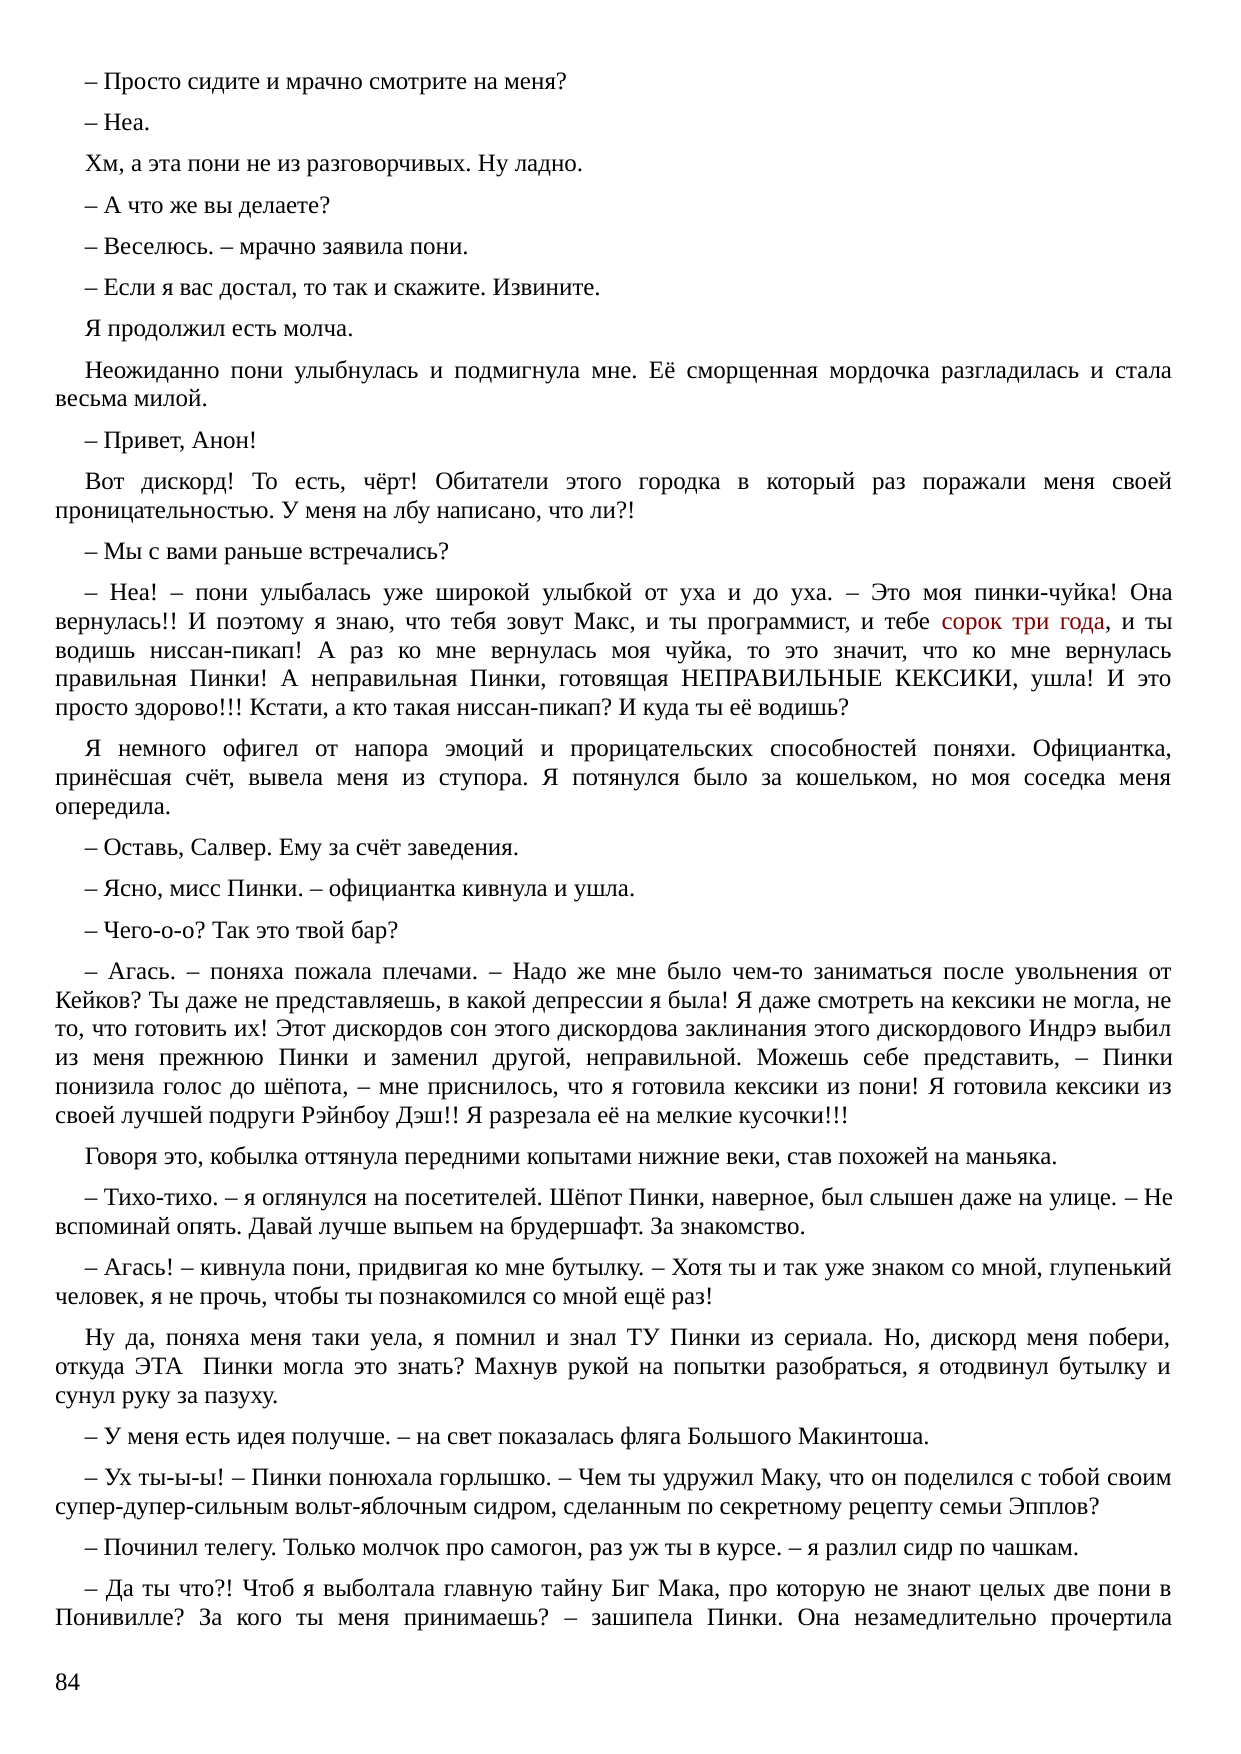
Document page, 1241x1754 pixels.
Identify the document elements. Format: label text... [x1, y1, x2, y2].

text – Привет, Анон! [55, 425, 1173, 453]
text – Если я вас достал, то так и скажите. Извините. [55, 272, 1173, 301]
text Я немного офигел от напора эмоций и прорицательских способностей поняхи. Официантка, принёсшая счёт, вывела меня из ступора. Я потянулся было за кошельком, но моя соседка меня опередила. [55, 733, 1173, 820]
text – Чего-о-о? Так это твой бар? [55, 915, 1173, 943]
text – Просто сидите и мрачно смотрите на меня? [55, 66, 1173, 95]
text – Мы с вами раньше встречались? [55, 536, 1173, 565]
text – А что же вы делаете? [55, 190, 1173, 218]
text Неожиданно пони улыбнулась и подмигнула мне. Её сморщенная мордочка разгладилась и стала весьма милой. [55, 355, 1173, 412]
text – Починил телегу. Только молчок про самогон, раз уж ты в курсе. – я разлил сидр по чашкам. [55, 1532, 1173, 1561]
text – Веселюсь. – мрачно заявила пони. [55, 231, 1173, 260]
text – Неа! – пони улыбалась уже широкой улыбкой от уха и до уха. – Это моя пинки-чуйка! Она вернулась!! И поэтому я знаю, что тебя зовут Макс, и ты программист, и тебе сорок три года, и ты водишь ниссан-пикап! А раз ко мне вернулась моя чуйка, то это значит, что ко мне вернулась правильная Пинки! А неправильная Пинки, готовящая НЕПРАВИЛЬНЫЕ КЕКСИКИ, ушла! И это просто здорово!!! Кстати, а кто такая ниссан-пикап? И куда ты её водишь? [55, 577, 1173, 721]
text Вот дискорд! То есть, чёрт! Обитатели этого городка в который раз поражали меня своей проницательностью. У меня на лбу написано, что ли?! [55, 466, 1173, 523]
text – У меня есть идея получше. – на свет показалась фляга Большого Макинтоша. [55, 1421, 1173, 1450]
text – Агась! – кивнула пони, придвигая ко мне бутылку. – Хотя ты и так уже знаком со мной, глупенький человек, я не прочь, чтобы ты познакомился со мной ещё раз! [55, 1252, 1173, 1310]
text – Да ты что?! Чтоб я выболтала главную тайну Биг Мака, про которую не знают целых две пони в Понивилле? За кого ты меня принимаешь? – зашипела Пинки. Она незамедлительно прочертила [55, 1573, 1173, 1631]
text – Ух ты-ы-ы! – Пинки понюхала горлышко. – Чем ты удружил Маку, что он поделился с тобой своим супер-дупер-сильным вольт-яблочным сидром, сделанным по секретному рецепту семьи Эпплов? [55, 1462, 1173, 1520]
text Я продолжил есть молча. [55, 313, 1173, 342]
text – Агась. – поняха пожала плечами. – Надо же мне было чем-то заниматься после увольнения от Кейков? Ты даже не представляешь, в какой депрессии я была! Я даже смотреть на кексики не могла, не то, что готовить их! Этот дискордов сон этого дискордова заклинания этого дискордового Индрэ выбил из меня прежнюю Пинки и заменил другой, неправильной. Можешь себе представить, – Пинки понизила голос до шёпота, – мне приснилось, что я готовила кексики из пони! Я готовила кексики из своей лучшей подруги Рэйнбоу Дэш!! Я разрезала её на мелкие кусочки!!! [55, 956, 1173, 1128]
text – Ясно, мисс Пинки. – официантка кивнула и ушла. [55, 873, 1173, 902]
text – Неа. [55, 107, 1173, 136]
text Ну да, поняха меня таки уела, я помнил и знал ТУ Пинки из сериала. Но, дискорд меня побери, откуда ЭТА Пинки могла это знать? Махнув рукой на попытки разобраться, я отодвинул бутылку и сунул руку за пазуху. [55, 1322, 1173, 1408]
text – Оставь, Салвер. Ему за счёт заведения. [55, 832, 1173, 861]
text – Тихо-тихо. – я оглянулся на посетителей. Шёпот Пинки, наверное, был слышен даже на улице. – Не вспоминай опять. Давай лучше выпьем на брудершафт. За знакомство. [55, 1182, 1173, 1240]
text Хм, а эта пони не из разговорчивых. Ну ладно. [55, 148, 1173, 177]
text Говоря это, кобылка оттянула передними копытами нижние веки, став похожей на маньяка. [55, 1141, 1173, 1170]
